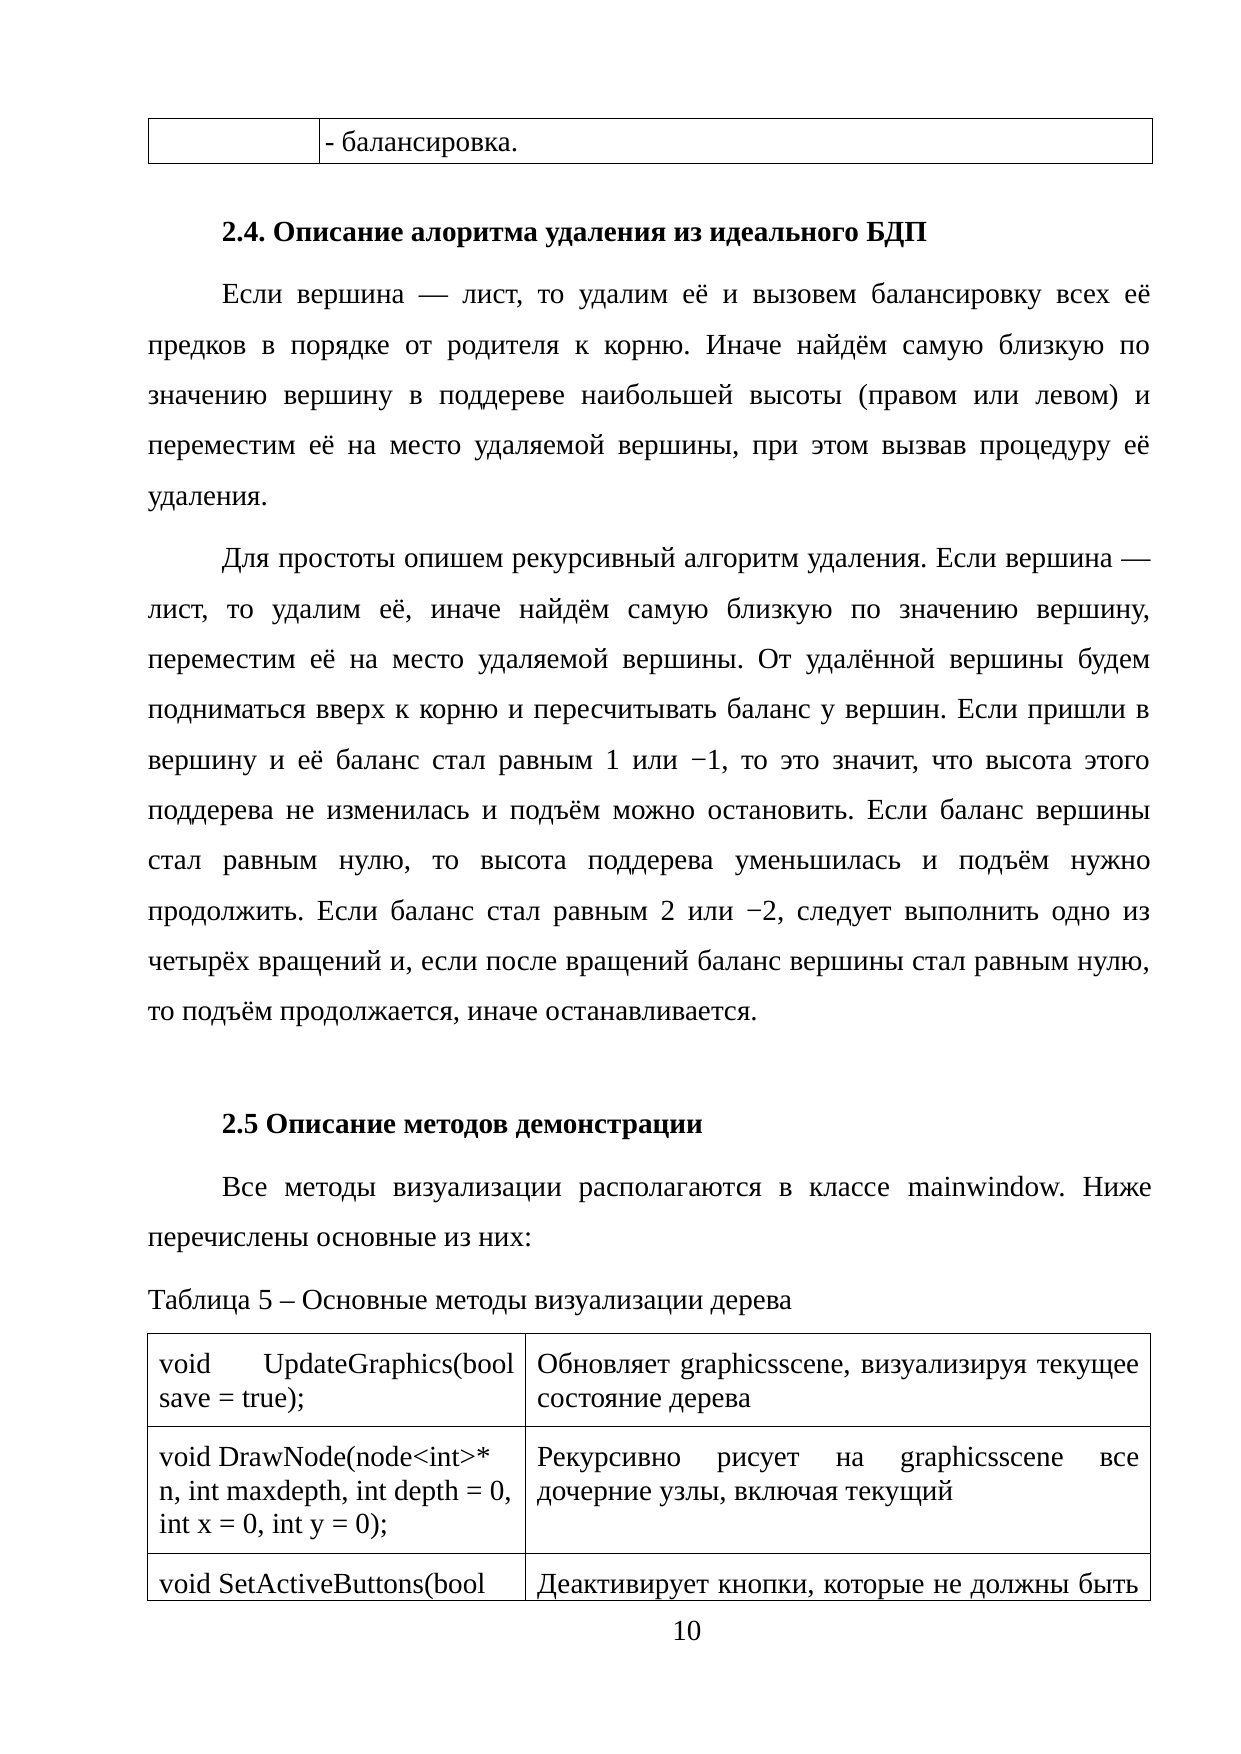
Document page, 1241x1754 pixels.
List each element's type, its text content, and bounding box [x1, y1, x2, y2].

subtitle 2.4. Описание алоритма удаления из идеального БДП [148, 214, 1152, 247]
text Для простоты опишем рекурсивный алгоритм удаления. Если вершина — лист, то удалим её, иначе найдём самую близкую по значению вершину, переместим её на место удаляемой вершины. От удалённой вершины будем подниматься вверх к корню и пересчитывать баланс у вершин. Если пришли в вершину и её баланс стал равным 1 или −1, то это значит, что высота этого поддерева не изменилась и подъём можно остановить. Если баланс вершины стал равным нулю, то высота поддерева уменьшилась и подъём нужно продолжить. Если баланс стал равным 2 или −2, следует выполнить одно из четырёх вращений и, если после вращений баланс вершины стал равным нулю, то подъём продолжается, иначе останавливается. [148, 541, 1152, 1027]
table_cell - балансировка. [320, 119, 1152, 163]
text Таблица 5 – Основные методы визуализации дерева [148, 1282, 1152, 1316]
table_cell [149, 119, 319, 163]
table_header Обновляет graphicsscene, визуализируя текущее состояние дерева [526, 1334, 1150, 1426]
table_cell void DrawNode(node<int>* n, int maxdepth, int depth = 0, int x = 0, int y = 0); [148, 1427, 525, 1552]
table_cell Деактивирует кнопки, которые не должны быть [526, 1554, 1150, 1599]
subtitle 2.5 Описание методов демонстрации [148, 1106, 1152, 1140]
table_cell Рекурсивно рисует на graphicsscene все дочерние узлы, включая текущий [526, 1427, 1150, 1552]
text Если вершина — лист, то удалим её и вызовем балансировку всех её предков в порядке от родителя к корню. Иначе найдём самую близкую по значению вершину в поддереве наибольшей высоты (правом или левом) и переместим её на место удаляемой вершины, при этом вызвав процедуру её удаления. [148, 276, 1152, 511]
text Все методы визуализации располагаются в классе mainwindow. Ниже перечислены основные из них: [148, 1169, 1152, 1253]
table_header void UpdateGraphics(bool save = true); [148, 1334, 525, 1426]
table_cell void SetActiveButtons(bool [148, 1554, 525, 1599]
